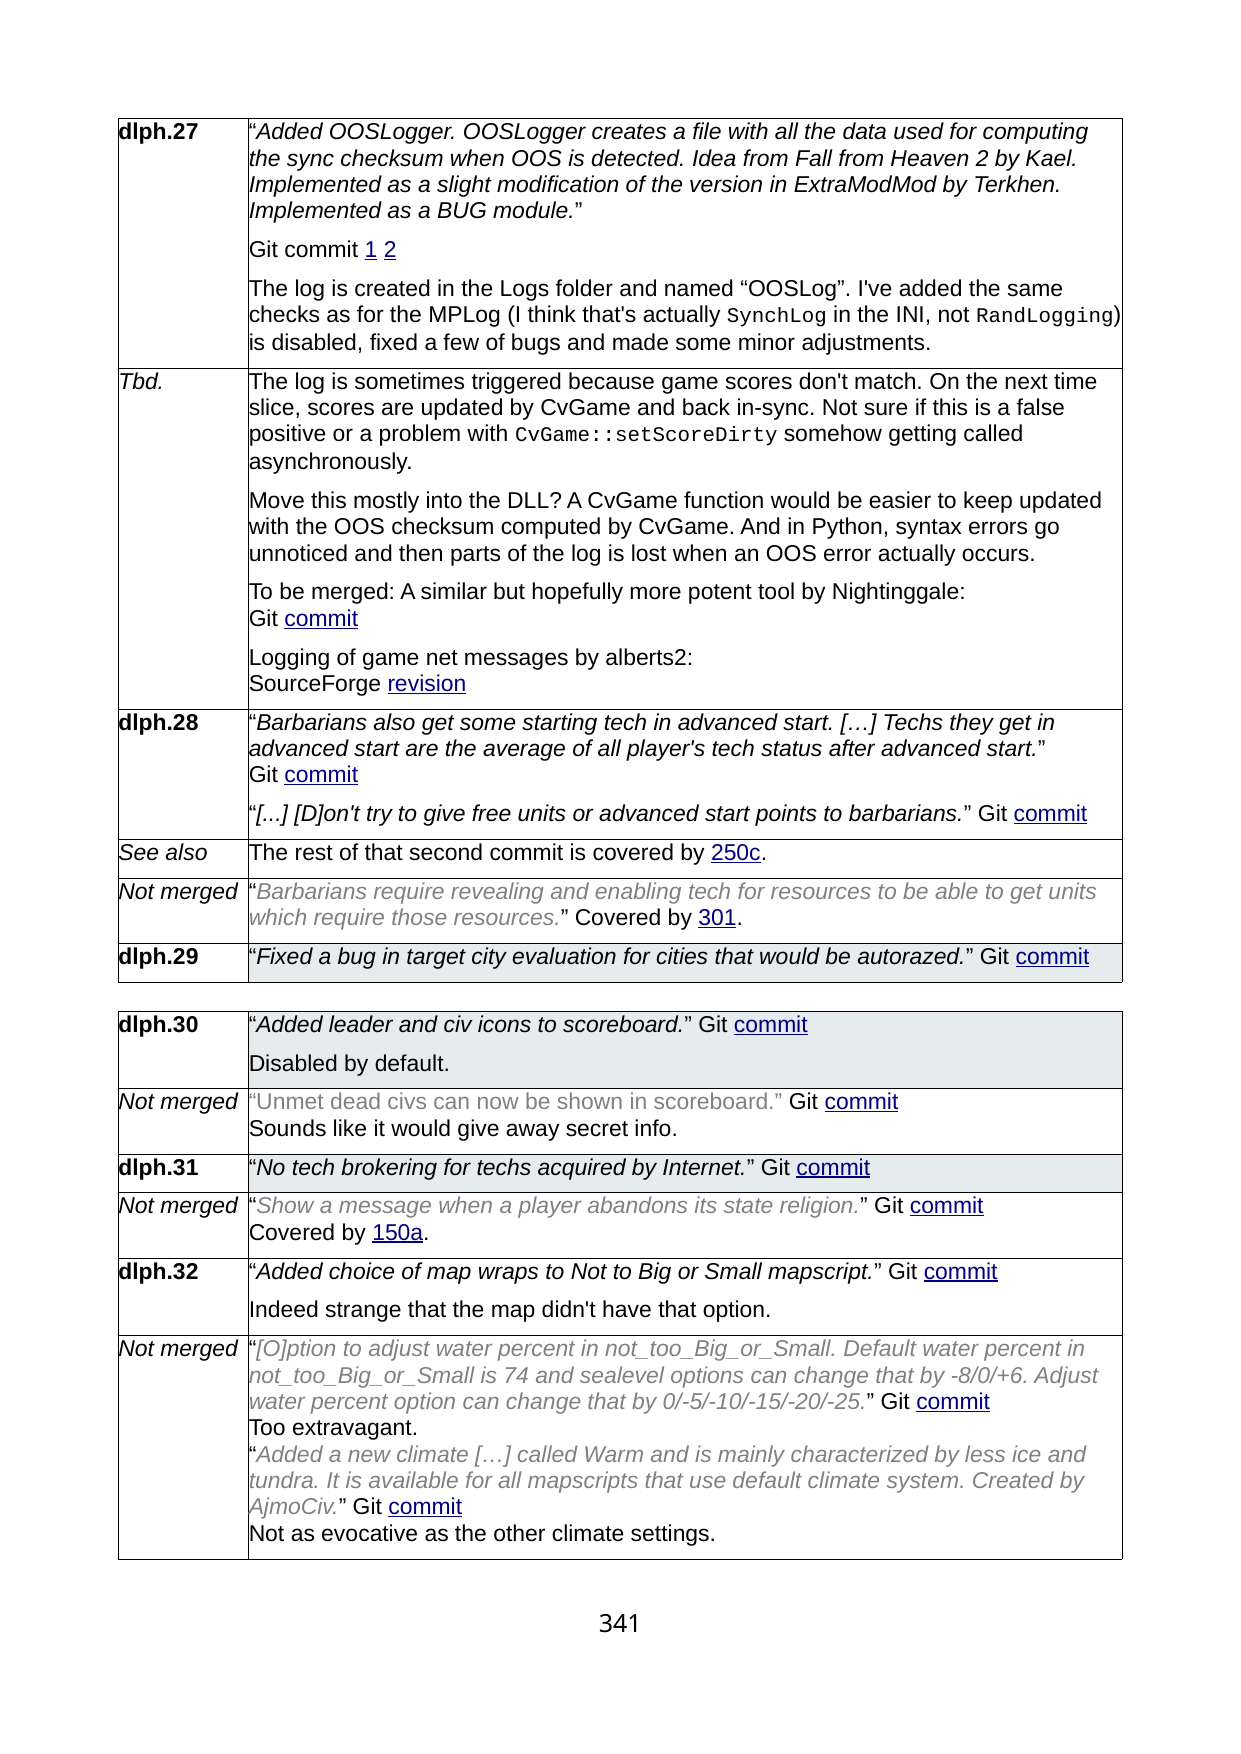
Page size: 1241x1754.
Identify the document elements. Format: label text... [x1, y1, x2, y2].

table_cell dlph.32 [119, 1259, 248, 1335]
table_header dlph.30 [119, 1012, 248, 1088]
table_cell “Show a message when a player abandons its state religion.” Git commit Covered by 150a. [249, 1193, 1122, 1257]
table_cell The rest of that second commit is covered by 250c. [249, 840, 1122, 878]
table_cell “Barbarians also get some starting tech in advanced start. […] Techs they get in advanced start are the average of all player's tech status after advanced start.” Git commit “[...] [D]on't try to give free units or advanced start points to barbarians.” Git commit [249, 710, 1122, 839]
table_cell Not merged [119, 1193, 248, 1257]
table_cell dlph.31 [119, 1155, 248, 1192]
table_cell “[O]ption to adjust water percent in not_too_Big_or_Small. Default water percent in not_too_Big_or_Small is 74 and sealevel options can change that by -8/0/+6. Adjust water percent option can change that by 0/-5/-10/-15/-20/-25.” Git commit Too extravagant. “Added a new climate […] called Warm and is mainly characterized by less ice and tundra. It is available for all mapscripts that use default climate system. Created by AjmoCiv.” Git commit Not as evocative as the other climate settings. [249, 1336, 1122, 1558]
table_cell Tbd. [119, 369, 248, 708]
table_cell Not merged [119, 1336, 248, 1558]
table_cell dlph.28 [119, 710, 248, 839]
table_header “Added leader and civ icons to scoreboard.” Git commit Disabled by default. [249, 1012, 1122, 1088]
table_cell Not merged [119, 879, 248, 943]
table_cell dlph.29 [119, 944, 248, 982]
table_cell Not merged [119, 1089, 248, 1153]
table_cell “Added OOSLogger. OOSLogger creates a file with all the data used for computing the sync checksum when OOS is detected. Idea from Fall from Heaven 2 by Kael. Implemented as a slight modification of the version in ExtraModMod by Terkhen. Implemented as a BUG module.” Git commit 1 2 The log is created in the Logs folder and named “OOSLog”. I've added the same checks as for the MPLog (I think that's actually SynchLog in the INI, not RandLogging) is disabled, fixed a few of bugs and made some minor adjustments. [249, 119, 1122, 368]
table_cell “Fixed a bug in target city evaluation for cities that would be autorazed.” Git commit [249, 944, 1122, 982]
table_cell dlph.27 [119, 119, 248, 368]
table_cell The log is sometimes triggered because game scores don't match. On the next time slice, scores are updated by CvGame and back in-sync. Not sure if this is a false positive or a problem with CvGame::setScoreDirty somehow getting called asynchronously. Move this mostly into the DLL? A CvGame function would be easier to keep updated with the OOS checksum computed by CvGame. And in Python, syntax errors go unnoticed and then parts of the log is lost when an OOS error actually occurs. To be merged: A similar but hopefully more potent tool by Nightinggale: Git commit Logging of game net messages by alberts2: SourceForge revision [249, 369, 1122, 708]
table_cell “Unmet dead civs can now be shown in scoreboard.” Git commit Sounds like it would give away secret info. [249, 1089, 1122, 1153]
table_cell “No tech brokering for techs acquired by Internet.” Git commit [249, 1155, 1122, 1192]
table_cell “Added choice of map wraps to Not to Big or Small mapscript.” Git commit Indeed strange that the map didn't have that option. [249, 1259, 1122, 1335]
table_cell See also [119, 840, 248, 878]
table_cell “Barbarians require revealing and enabling tech for resources to be able to get units which require those resources.” Covered by 301. [249, 879, 1122, 943]
